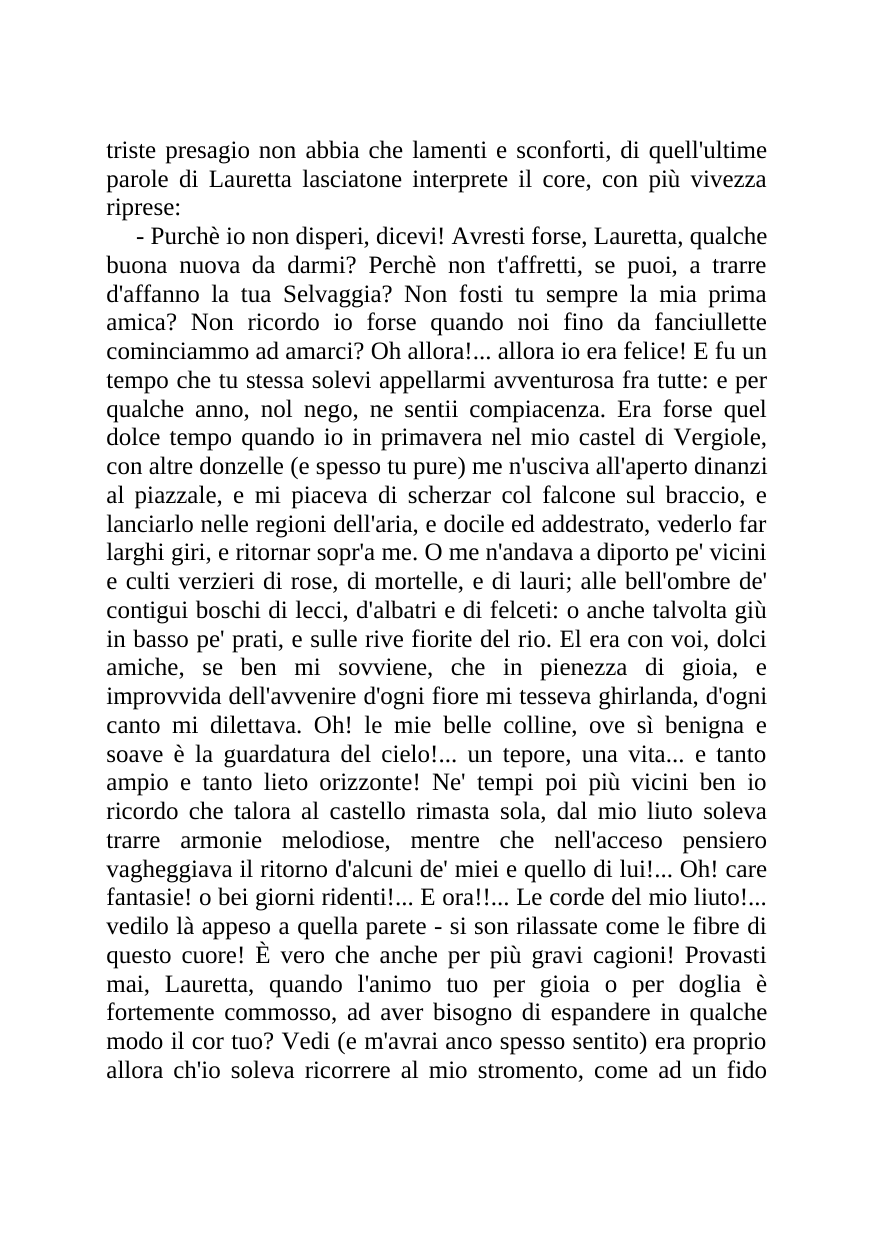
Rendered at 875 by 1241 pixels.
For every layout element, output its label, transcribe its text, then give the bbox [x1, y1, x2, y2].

text triste presagio non abbia che lamenti e sconforti, di quell'ultime parole di Lauretta lasciatone interprete il core, con più vivezza riprese: [106, 135, 768, 221]
text - Purchè io non disperi, dicevi! Avresti forse, Lauretta, qualche buona nuova da darmi? Perchè non t'affretti, se puoi, a trarre d'affanno la tua Selvaggia? Non fosti tu sempre la mia prima amica? Non ricordo io forse quando noi fino da fanciullette cominciammo ad amarci? Oh allora!... allora io era felice! E fu un tempo che tu stessa solevi appellarmi avventurosa fra tutte: e per qualche anno, nol nego, ne sentii compiacenza. Era forse quel dolce tempo quando io in primavera nel mio castel di Vergiole, con altre donzelle (e spesso tu pure) me n'usciva all'aperto dinanzi al piazzale, e mi piaceva di scherzar col falcone sul braccio, e lanciarlo nelle regioni dell'aria, e docile ed addestrato, vederlo far larghi giri, e ritornar sopr'a me. O me n'andava a diporto pe' vicini e culti verzieri di rose, di mortelle, e di lauri; alle bell'ombre de' contigui boschi di lecci, d'albatri e di felceti: o anche talvolta giù in basso pe' prati, e sulle rive fiorite del rio. El era con voi, dolci amiche, se ben mi sovviene, che in pienezza di gioia, e improvvida dell'avvenire d'ogni fiore mi tesseva ghirlanda, d'ogni canto mi dilettava. Oh! le mie belle colline, ove sì benigna e soave è la guardatura del cielo!... un tepore, una vita... e tanto ampio e tanto lieto orizzonte! Ne' tempi poi più vicini ben io ricordo che talora al castello rimasta sola, dal mio liuto soleva trarre armonie melodiose, mentre che nell'acceso pensiero vagheggiava il ritorno d'alcuni de' miei e quello di lui!... Oh! care fantasie! o bei giorni ridenti!... E ora!!... Le corde del mio liuto!... vedilo là appeso a quella parete - si son rilassate come le fibre di questo cuore! È vero che anche per più gravi cagioni! Provasti mai, Lauretta, quando l'animo tuo per gioia o per doglia è fortemente commosso, ad aver bisogno di espandere in qualche modo il cor tuo? Vedi (e m'avrai anco spesso sentito) era proprio allora ch'io soleva ricorrere al mio stromento, come ad un fido [106, 221, 768, 1084]
